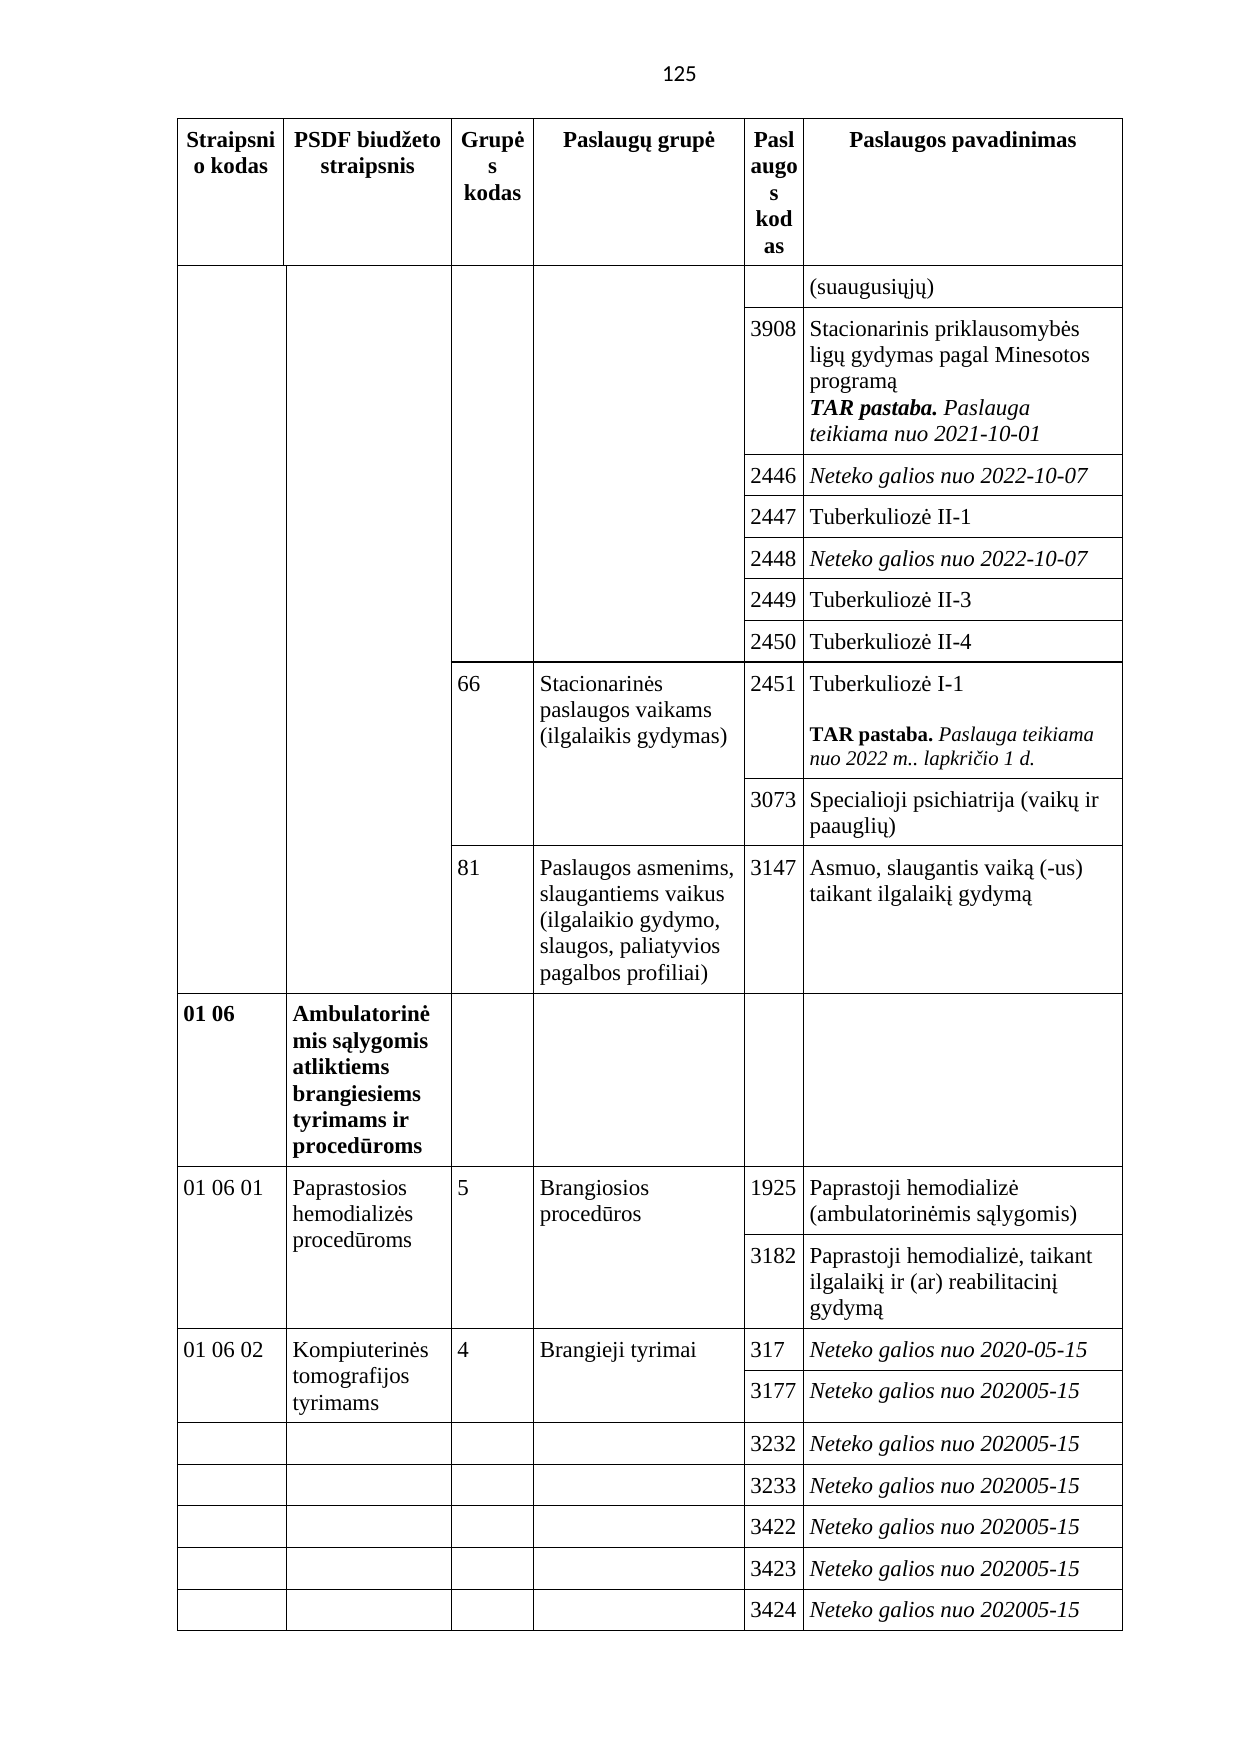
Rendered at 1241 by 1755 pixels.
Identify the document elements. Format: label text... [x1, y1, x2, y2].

table_cell Neteko galios nuo 202005-15 [804, 1423, 1122, 1464]
table_cell [534, 994, 744, 1166]
table_cell [287, 1423, 451, 1464]
table_cell [534, 537, 744, 578]
table_cell [534, 1506, 744, 1547]
table_header Grupės kodas [452, 119, 533, 265]
table_cell [178, 266, 286, 307]
table_cell [534, 578, 744, 620]
table_cell [534, 1234, 744, 1328]
table_cell Specialioji psichiatrija (vaikų ir paauglių) [804, 779, 1122, 845]
table_cell [534, 620, 744, 661]
table_header Straipsnio kodas [178, 119, 283, 265]
table_cell [452, 1423, 533, 1464]
table_cell [287, 495, 451, 537]
table_cell 2446 [745, 455, 803, 495]
table_cell 3177 [745, 1371, 803, 1422]
table_cell 2450 [745, 621, 803, 661]
table_cell [178, 1506, 286, 1547]
table_cell [452, 1465, 533, 1505]
table_cell [178, 537, 286, 578]
table_cell Paprastosios hemodializės procedūroms [287, 1167, 451, 1328]
table_cell 3908 [745, 308, 803, 454]
table_cell Neteko galios nuo 2022-10-07 [804, 455, 1122, 495]
table_cell [178, 778, 286, 845]
table_cell Asmuo, slaugantis vaiką (-us) taikant ilgalaikį gydymą [804, 846, 1122, 992]
table_cell Neteko galios nuo 2022-10-07 [804, 538, 1122, 578]
table_cell Brangiosios procedūros [534, 1167, 744, 1234]
table_cell 2447 [745, 496, 803, 537]
table_cell 2451 [745, 663, 803, 777]
table_cell [452, 1506, 533, 1547]
table_cell [287, 1506, 451, 1547]
table_cell Paslaugos asmenims, slaugantiems vaikus (ilgalaikio gydymo, slaugos, paliatyvios pagalbos profiliai) [534, 846, 744, 992]
table_cell [287, 454, 451, 495]
table_cell 3422 [745, 1506, 803, 1547]
table_cell [287, 620, 451, 661]
table_cell [745, 266, 803, 307]
table_cell 317 [745, 1329, 803, 1369]
table_cell Neteko galios nuo 202005-15 [804, 1506, 1122, 1547]
table_cell [452, 266, 533, 307]
table_cell Neteko galios nuo 2020-05-15 [804, 1329, 1122, 1369]
table_cell [452, 537, 533, 578]
table_cell Neteko galios nuo 202005-15 [804, 1371, 1122, 1422]
table_cell [178, 454, 286, 495]
table_cell Neteko galios nuo 202005-15 [804, 1590, 1122, 1630]
table_cell 1925 [745, 1167, 803, 1234]
table_cell Brangieji tyrimai [534, 1329, 744, 1369]
table_cell [178, 307, 286, 454]
table_cell [178, 1548, 286, 1588]
table_cell 81 [452, 846, 533, 992]
table_cell [178, 1465, 286, 1505]
table_header Paslaugų grupė [534, 119, 744, 265]
table_cell Neteko galios nuo 202005-15 [804, 1465, 1122, 1505]
table_cell 3233 [745, 1465, 803, 1505]
table_cell [534, 266, 744, 537]
table_cell Tuberkuliozė II-4 [804, 621, 1122, 661]
table_cell [534, 1370, 744, 1422]
table_header Paslaugos kodas [745, 119, 803, 265]
table_cell [452, 778, 533, 845]
table_cell 4 [452, 1329, 533, 1369]
table_cell [534, 1465, 744, 1505]
table_cell Tuberkuliozė II-1 [804, 496, 1122, 537]
table_cell [178, 620, 286, 661]
table_cell 3147 [745, 846, 803, 992]
table_cell (suaugusiųjų) [804, 266, 1122, 307]
table_cell [452, 994, 533, 1166]
table_cell 3232 [745, 1423, 803, 1464]
table_cell 3073 [745, 779, 803, 845]
table_cell [452, 1234, 533, 1328]
table_cell [287, 537, 451, 578]
table_cell Kompiuterinės tomografijos tyrimams [287, 1329, 451, 1422]
table_cell Neteko galios nuo 202005-15 [804, 1548, 1122, 1588]
table_cell [452, 307, 533, 454]
table_cell Stacionarinės paslaugos vaikams (ilgalaikis gydymas) [534, 663, 744, 845]
table_cell [452, 578, 533, 620]
table_cell [287, 1465, 451, 1505]
table_header Paslaugos pavadinimas [804, 119, 1122, 265]
table_cell [287, 661, 451, 777]
table_cell Stacionarinis priklausomybės ligų gydymas pagal Minesotos programą TAR pastaba. Paslauga teikiama nuo 2021-10-01 [804, 308, 1122, 454]
table_cell [287, 1590, 451, 1630]
table_cell Tuberkuliozė II-3 [804, 579, 1122, 620]
table_cell Paprastoji hemodializė (ambulatorinėmis sąlygomis) [804, 1167, 1122, 1234]
table_cell [452, 1590, 533, 1630]
table_cell [178, 1234, 286, 1328]
table_cell [287, 266, 451, 307]
table_cell [287, 845, 451, 992]
table_cell 01 06 [178, 994, 286, 1166]
table_cell 01 06 02 [178, 1329, 286, 1369]
table_cell [287, 1548, 451, 1588]
table_cell [534, 1423, 744, 1464]
table_cell Tuberkuliozė I-1 TAR pastaba. Paslauga teikiama nuo 2022 m.. lapkričio 1 d. [804, 663, 1122, 777]
table_cell [745, 994, 803, 1166]
table_cell [452, 1548, 533, 1588]
table_cell [804, 994, 1122, 1166]
table_cell 66 [452, 663, 533, 777]
table_cell [178, 578, 286, 620]
table_cell [452, 454, 533, 495]
table_cell Ambulatorinėmis sąlygomis atliktiems brangiesiems tyrimams ir procedūroms [287, 994, 451, 1166]
table_cell 5 [452, 1167, 533, 1234]
table_cell [287, 578, 451, 620]
table_cell 01 06 01 [178, 1167, 286, 1234]
table_cell 3423 [745, 1548, 803, 1588]
table_cell [178, 1370, 286, 1422]
table_cell [534, 1590, 744, 1630]
table_cell 3424 [745, 1590, 803, 1630]
table_cell [452, 1370, 533, 1422]
table_header PSDF biudžeto straipsnis [284, 119, 451, 265]
table_cell [178, 661, 286, 777]
table_cell [178, 495, 286, 537]
table_cell [178, 1423, 286, 1464]
table_cell Paprastoji hemodializė, taikant ilgalaikį ir (ar) reabilitacinį gydymą [804, 1235, 1122, 1328]
table_cell [287, 778, 451, 845]
table_cell 3182 [745, 1235, 803, 1328]
table_cell [178, 1590, 286, 1630]
table_cell [178, 845, 286, 992]
table_cell [452, 620, 533, 661]
table_cell 2448 [745, 538, 803, 578]
table_cell 2449 [745, 579, 803, 620]
table_cell [452, 495, 533, 537]
table_cell [534, 1548, 744, 1588]
table_cell [287, 307, 451, 454]
